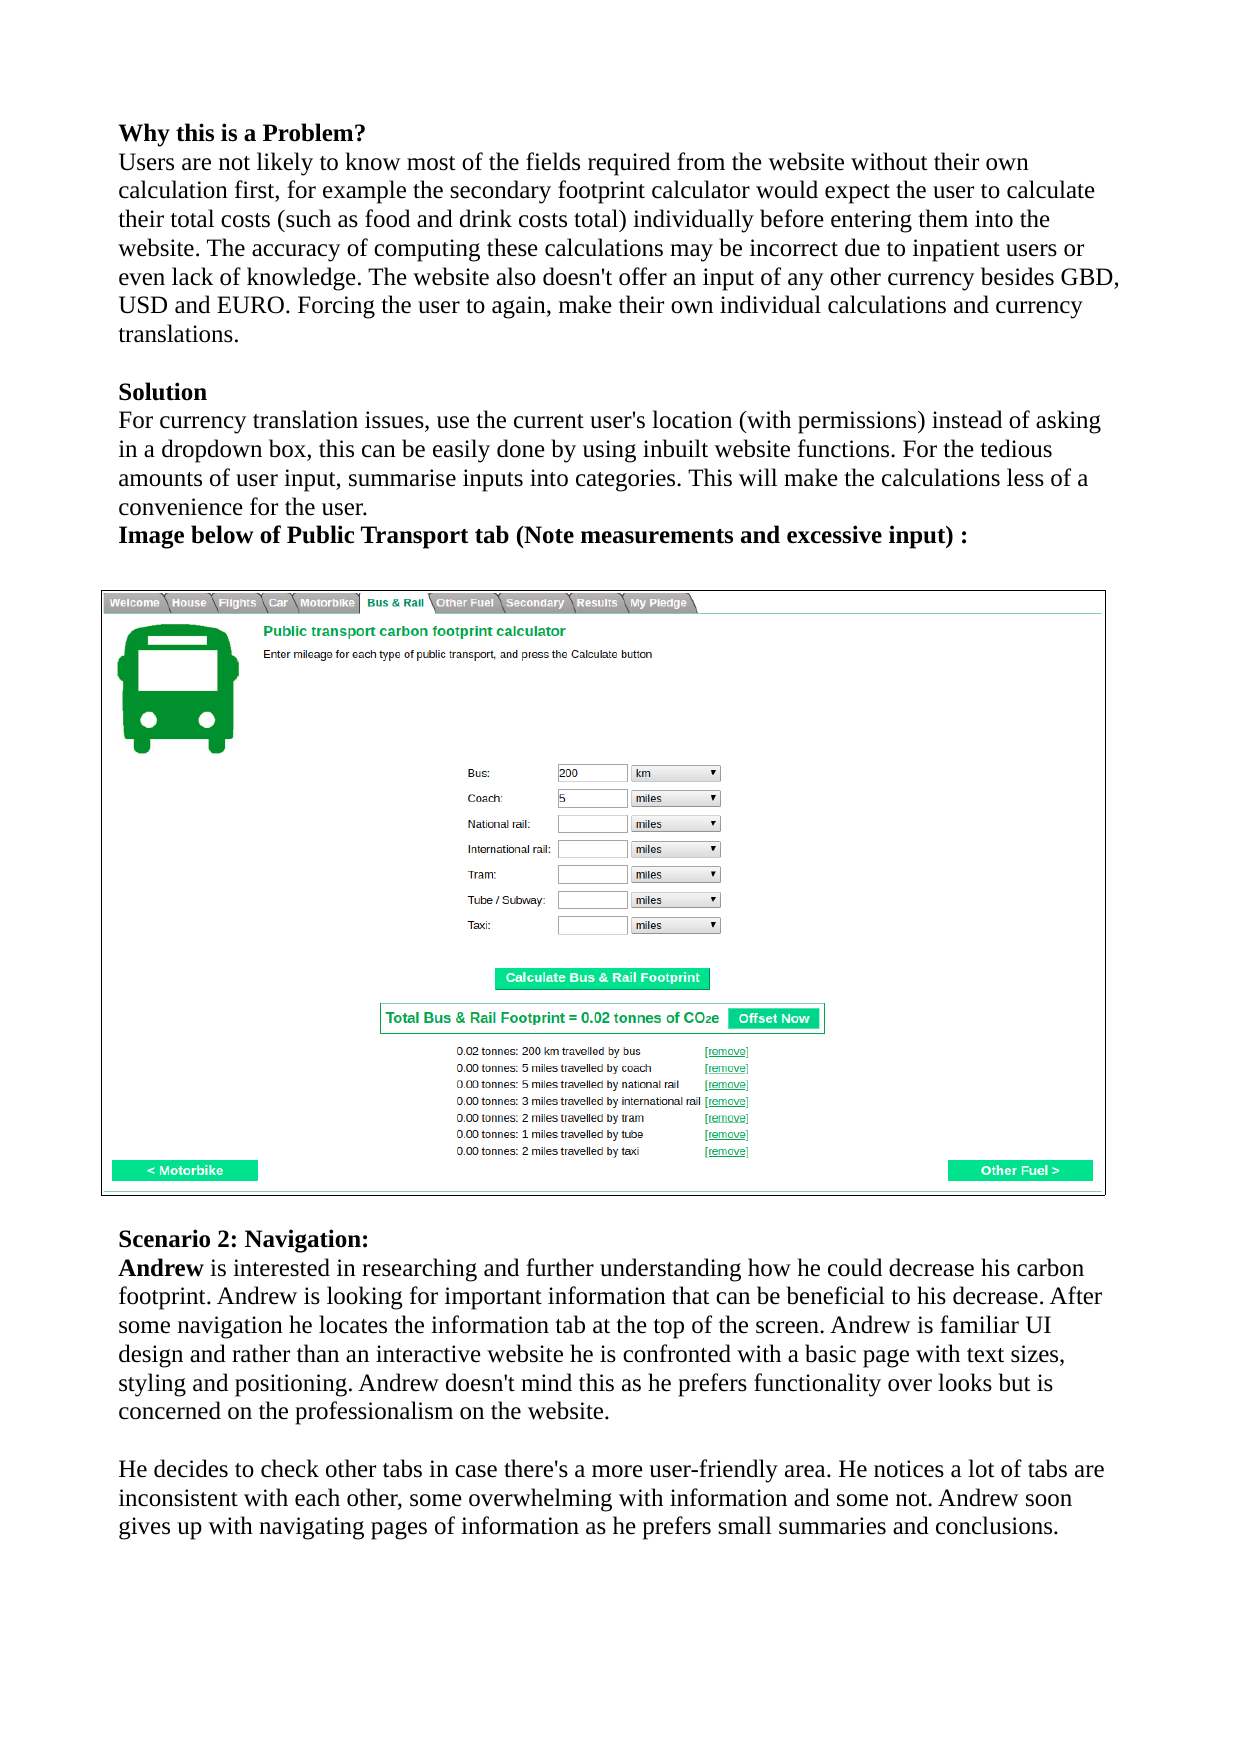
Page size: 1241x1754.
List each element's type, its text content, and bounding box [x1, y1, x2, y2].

text Users are not likely to know most of the fields required from the website without their own calculation first, for example the secondary footprint calculator would expect the user to calculate their total costs (such as food and drink costs total) individually before entering them into the website. The accuracy of computing these calculations may be incorrect due to inpatient users or even lack of knowledge. The website also doesn't offer an input of any other currency besides GBD, USD and EURO. Forcing the user to again, make their own individual calculations and currency translations. [118, 147, 1122, 348]
text He decides to check other tabs in case there's a more user-friendly area. He notices a lot of tabs are inconsistent with each other, some overwhelming with information and some not. Andrew soon gives up with navigating pages of information as he prefers small summaries and conclusions. [118, 1454, 1122, 1540]
text Solution [118, 377, 1122, 406]
text Scenario 2: Navigation: [118, 1224, 1122, 1253]
text Why this is a Problem? [118, 118, 1122, 147]
text [102, 591, 1105, 1195]
text For currency translation issues, use the current user's location (with permissions) instead of asking in a dropdown box, this can be easily done by using inbuilt website functions. For the tedious amounts of user input, summarise inputs into categories. This will make the calculations less of a convenience for the user. [118, 406, 1122, 521]
picture [103, 593, 1102, 1192]
text Image below of Public Transport tab (Note measurements and excessive input) : [118, 521, 1122, 549]
text Andrew is interested in researching and further understanding how he could decrease his carbon footprint. Andrew is looking for important information that can be beneficial to his decrease. After some navigation he locates the information tab at the top of the screen. Andrew is familiar UI design and rather than an interactive website he is confronted with a basic page with text sizes, styling and positioning. Andrew doesn't mind this as he prefers functionality over looks but is concerned on the professionalism on the website. [118, 1253, 1122, 1425]
